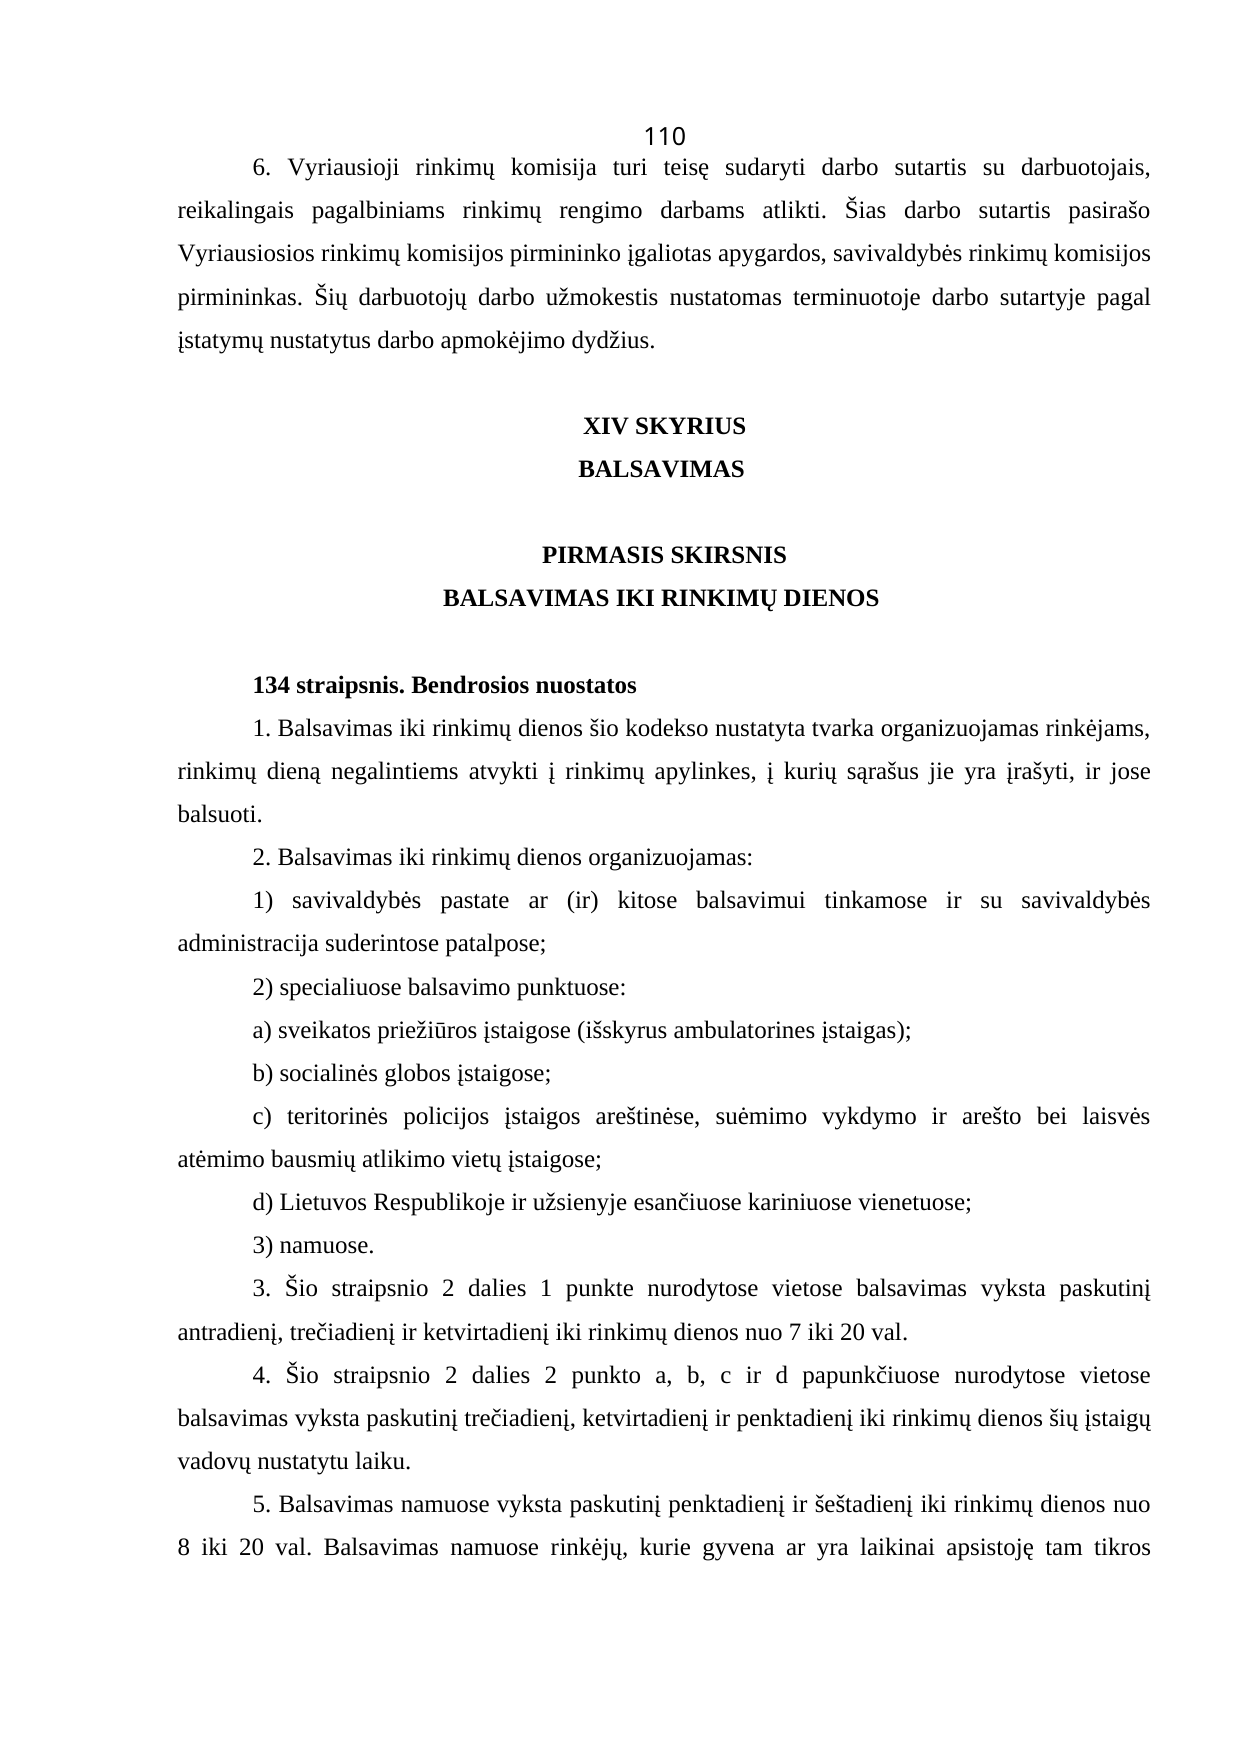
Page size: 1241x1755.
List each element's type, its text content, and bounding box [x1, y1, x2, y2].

text 134 straipsnis. Bendrosios nuostatos [177, 670, 1152, 698]
text BALSAVIMAS IKI RINKIMŲ DIENOS [177, 583, 1152, 612]
text 1) savivaldybės pastate ar (ir) kitose balsavimui tinkamose ir su savivaldybės administracija suderintose patalpose; [177, 885, 1152, 957]
text BALSAVIMAS [177, 454, 1152, 483]
text PIRMASIS SKIRSNIS [177, 540, 1152, 569]
text c) teritorinės policijos įstaigos areštinėse, suėmimo vykdymo ir arešto bei laisvės atėmimo bausmių atlikimo vietų įstaigose; [177, 1101, 1152, 1173]
text 1. Balsavimas iki rinkimų dienos šio kodekso nustatyta tvarka organizuojamas rinkėjams, rinkimų dieną negalintiems atvykti į rinkimų apylinkes, į kurių sąrašus jie yra įrašyti, ir jose balsuoti. [177, 713, 1152, 828]
text 5. Balsavimas namuose vyksta paskutinį penktadienį ir šeštadienį iki rinkimų dienos nuo 8 iki 20 val. Balsavimas namuose rinkėjų, kurie gyvena ar yra laikinai apsistoję tam tikros [177, 1489, 1152, 1561]
text b) socialinės globos įstaigose; [177, 1058, 1152, 1087]
text 3. Šio straipsnio 2 dalies 1 punkte nurodytose vietose balsavimas vyksta paskutinį antradienį, trečiadienį ir ketvirtadienį iki rinkimų dienos nuo 7 iki 20 val. [177, 1273, 1152, 1345]
text XIV SKYRIUS [177, 411, 1152, 440]
text 6. Vyriausioji rinkimų komisija turi teisę sudaryti darbo sutartis su darbuotojais, reikalingais pagalbiniams rinkimų rengimo darbams atlikti. Šias darbo sutartis pasirašo Vyriausiosios rinkimų komisijos pirmininko įgaliotas apygardos, savivaldybės rinkimų komisijos pirmininkas. Šių darbuotojų darbo užmokestis nustatomas terminuotoje darbo sutartyje pagal įstatymų nustatytus darbo apmokėjimo dydžius. [177, 152, 1152, 353]
text 4. Šio straipsnio 2 dalies 2 punkto a, b, c ir d papunkčiuose nurodytose vietose balsavimas vyksta paskutinį trečiadienį, ketvirtadienį ir penktadienį iki rinkimų dienos šių įstaigų vadovų nustatytu laiku. [177, 1360, 1152, 1475]
text 2) specialiuose balsavimo punktuose: [177, 972, 1152, 1000]
text d) Lietuvos Respublikoje ir užsienyje esančiuose kariniuose vienetuose; [177, 1187, 1152, 1216]
text a) sveikatos priežiūros įstaigose (išskyrus ambulatorines įstaigas); [177, 1015, 1152, 1043]
text 3) namuose. [177, 1230, 1152, 1259]
text 2. Balsavimas iki rinkimų dienos organizuojamas: [177, 842, 1152, 871]
